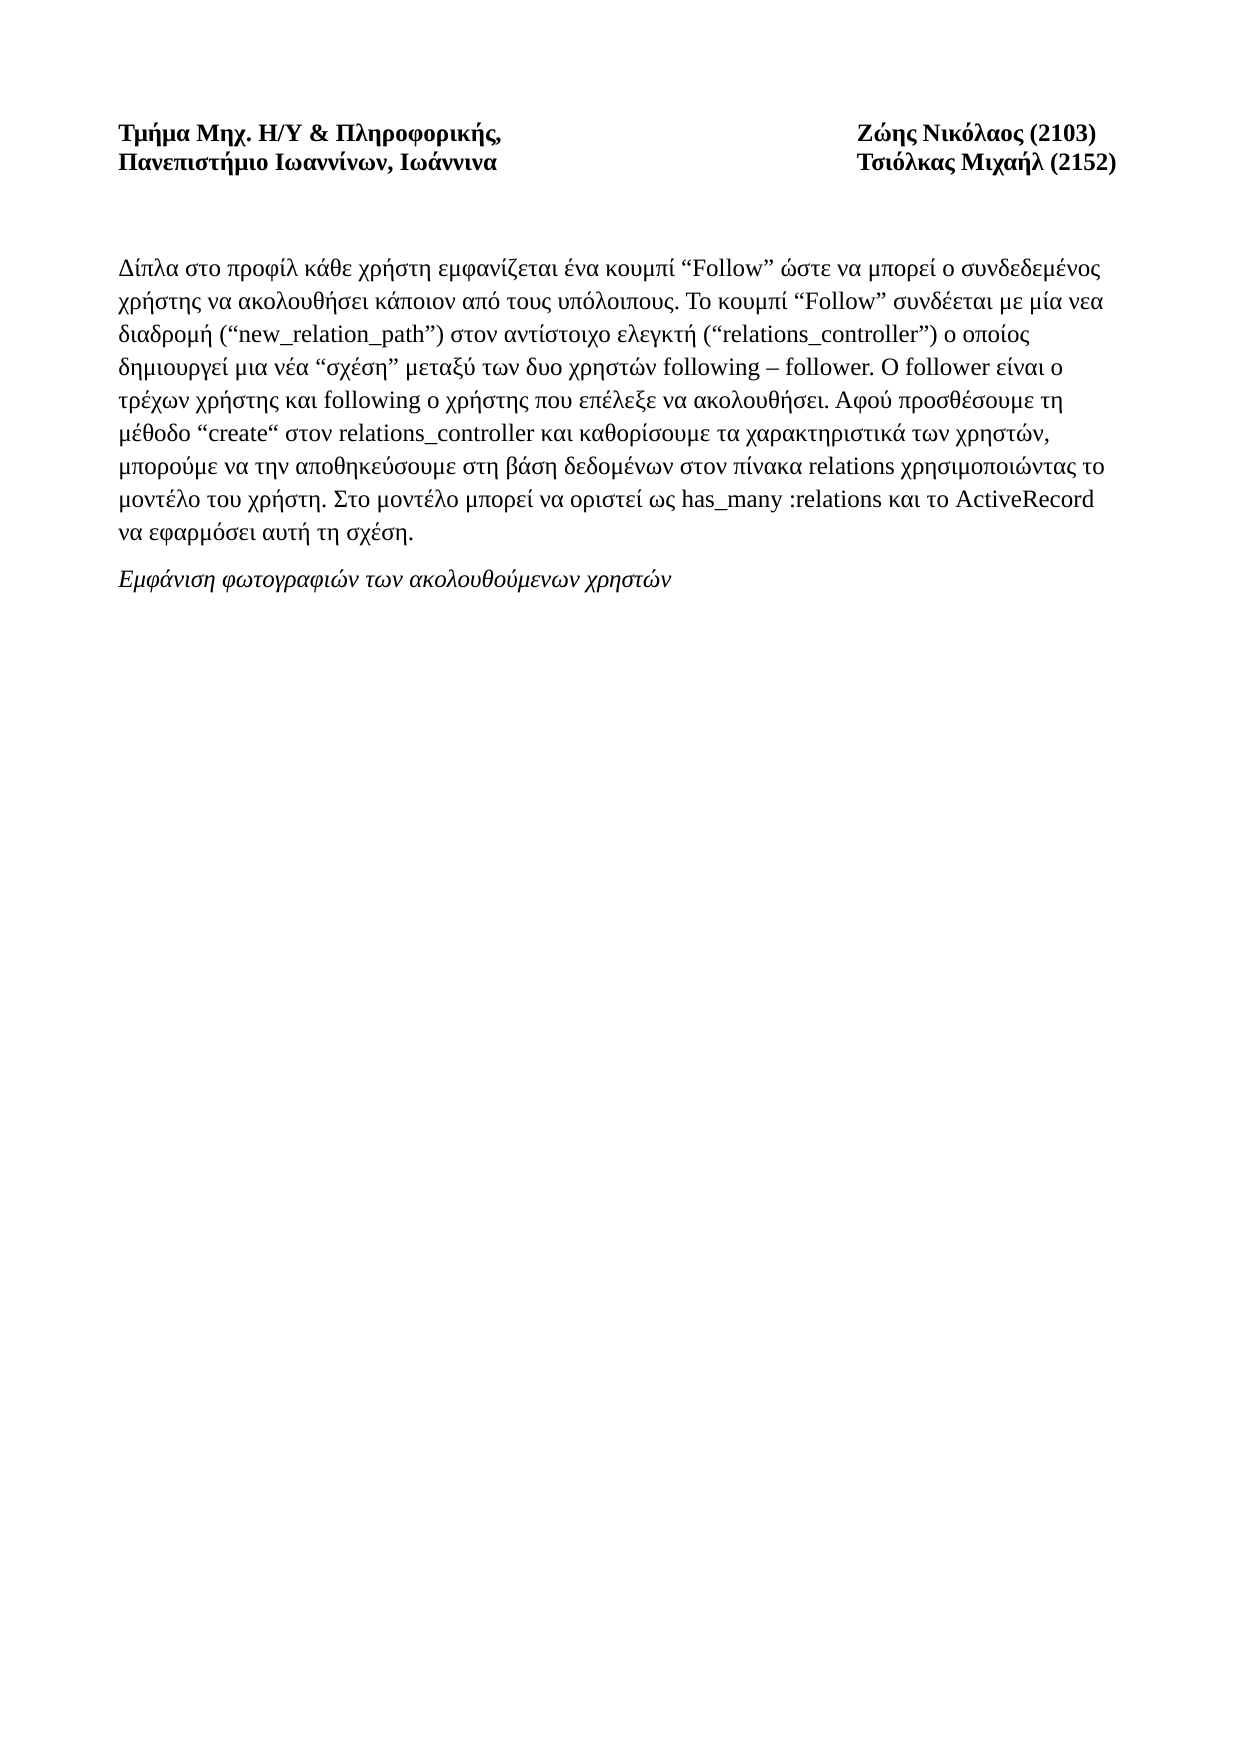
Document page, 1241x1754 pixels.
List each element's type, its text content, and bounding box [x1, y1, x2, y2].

text Δίπλα στο προφίλ κάθε χρήστη εμφανίζεται ένα κουμπί “Follow” ώστε να μπορεί ο συνδεδεμένος χρήστης να ακολουθήσει κάποιον από τους υπόλοιπους. Το κουμπί “Follow” συνδέεται με μία νεα διαδρομή (“new_relation_path”) στον αντίστοιχο ελεγκτή (“relations_controller”) o οποίος δημιουργεί μια νέα “σχέση” μεταξύ των δυο χρηστών following – follower. O follower είναι ο τρέχων χρήστης και following ο χρήστης που επέλεξε να ακολουθήσει. Αφού προσθέσουμε τη μέθοδο “create“ στον relations_controller και καθορίσουμε τα χαρακτηριστικά των χρηστών, μπορούμε να την αποθηκεύσουμε στη βάση δεδομένων στον πίνακα relations χρησιμοποιώντας το μοντέλο του χρήστη. Στο μοντέλο μπορεί να οριστεί ως has_many :relations και το ActiveRecord να εφαρμόσει αυτή τη σχέση. [118, 253, 1122, 546]
text Εμφάνιση φωτογραφιών των ακολουθούμενων χρηστών [118, 564, 1122, 593]
